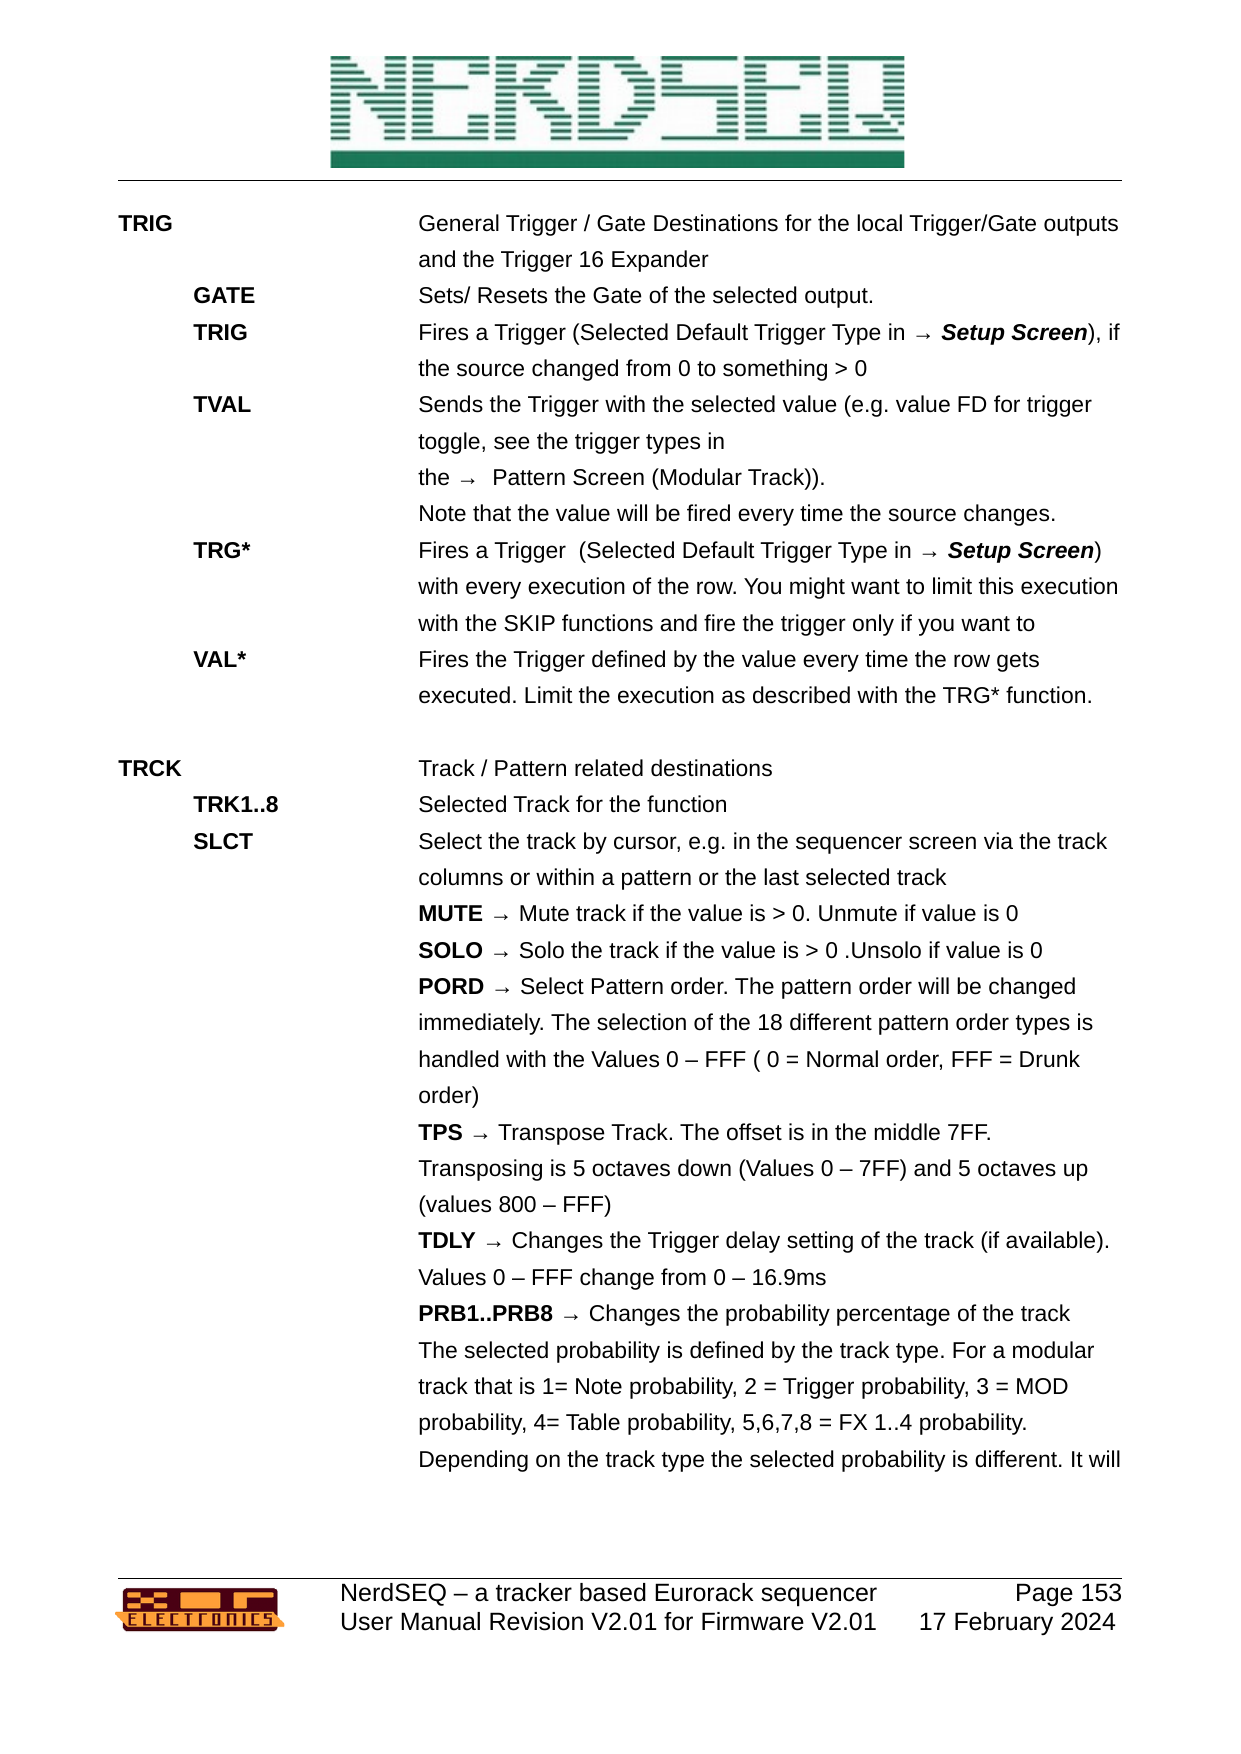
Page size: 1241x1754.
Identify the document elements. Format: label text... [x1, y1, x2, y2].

picture [330, 56, 905, 168]
text Note that the value will be fired every time the source changes. [118, 500, 1122, 527]
text TRIG General Trigger / Gate Destinations for the local Trigger/Gate outputs and the Trigger 16 Expander [118, 209, 1122, 272]
text PORD → Select Pattern order. The pattern order will be changed immediately. The selection of the 18 different pattern order types is handled with the Values 0 – FFF ( 0 = Normal order, FFF = Drunk order) [118, 973, 1122, 1108]
text TVAL Sends the Trigger with the selected value (e.g. value FD for trigger toggle, see the trigger types in [118, 391, 1122, 454]
text GATE Sets/ Resets the Gate of the selected output. [118, 282, 1122, 309]
picture [115, 1584, 285, 1634]
text TRCK Track / Pattern related destinations [118, 755, 1122, 781]
text the → Pattern Screen (Modular Track)). [118, 464, 1122, 490]
text TRIG Fires a Trigger (Selected Default Trigger Type in → Setup Screen), if the source changed from 0 to something > 0 [118, 319, 1122, 381]
text SOLO → Solo the track if the value is > 0 .Unsolo if value is 0 [118, 937, 1122, 963]
text SLCT Select the track by cursor, e.g. in the sequencer screen via the track columns or within a pattern or the last selected track [118, 828, 1122, 890]
text TPS → Transpose Track. The offset is in the middle 7FF. Transposing is 5 octaves down (Values 0 – 7FF) and 5 octaves up (values 800 – FFF) [118, 1118, 1122, 1217]
text MUTE → Mute track if the value is > 0. Unmute if value is 0 [118, 900, 1122, 927]
text TRK1..8 Selected Track for the function [118, 791, 1122, 818]
text VAL* Fires the Trigger defined by the value every time the row gets executed. Limit the execution as described with the TRG* function. [118, 646, 1122, 708]
text TRG* Fires a Trigger (Selected Default Trigger Type in → Setup Screen) with every execution of the row. You might want to limit this execution with the SKIP functions and fire the trigger only if you want to [118, 537, 1122, 636]
text PRB1..PRB8 → Changes the probability percentage of the track The selected probability is defined by the track type. For a modular track that is 1= Note probability, 2 = Trigger probability, 3 = MOD probability, 4= Table probability, 5,6,7,8 = FX 1..4 probability. Depending on the track type the selected probability is different. It will [118, 1300, 1122, 1472]
text TDLY → Changes the Trigger delay setting of the track (if available). Values 0 – FFF change from 0 – 16.9ms [118, 1227, 1122, 1290]
